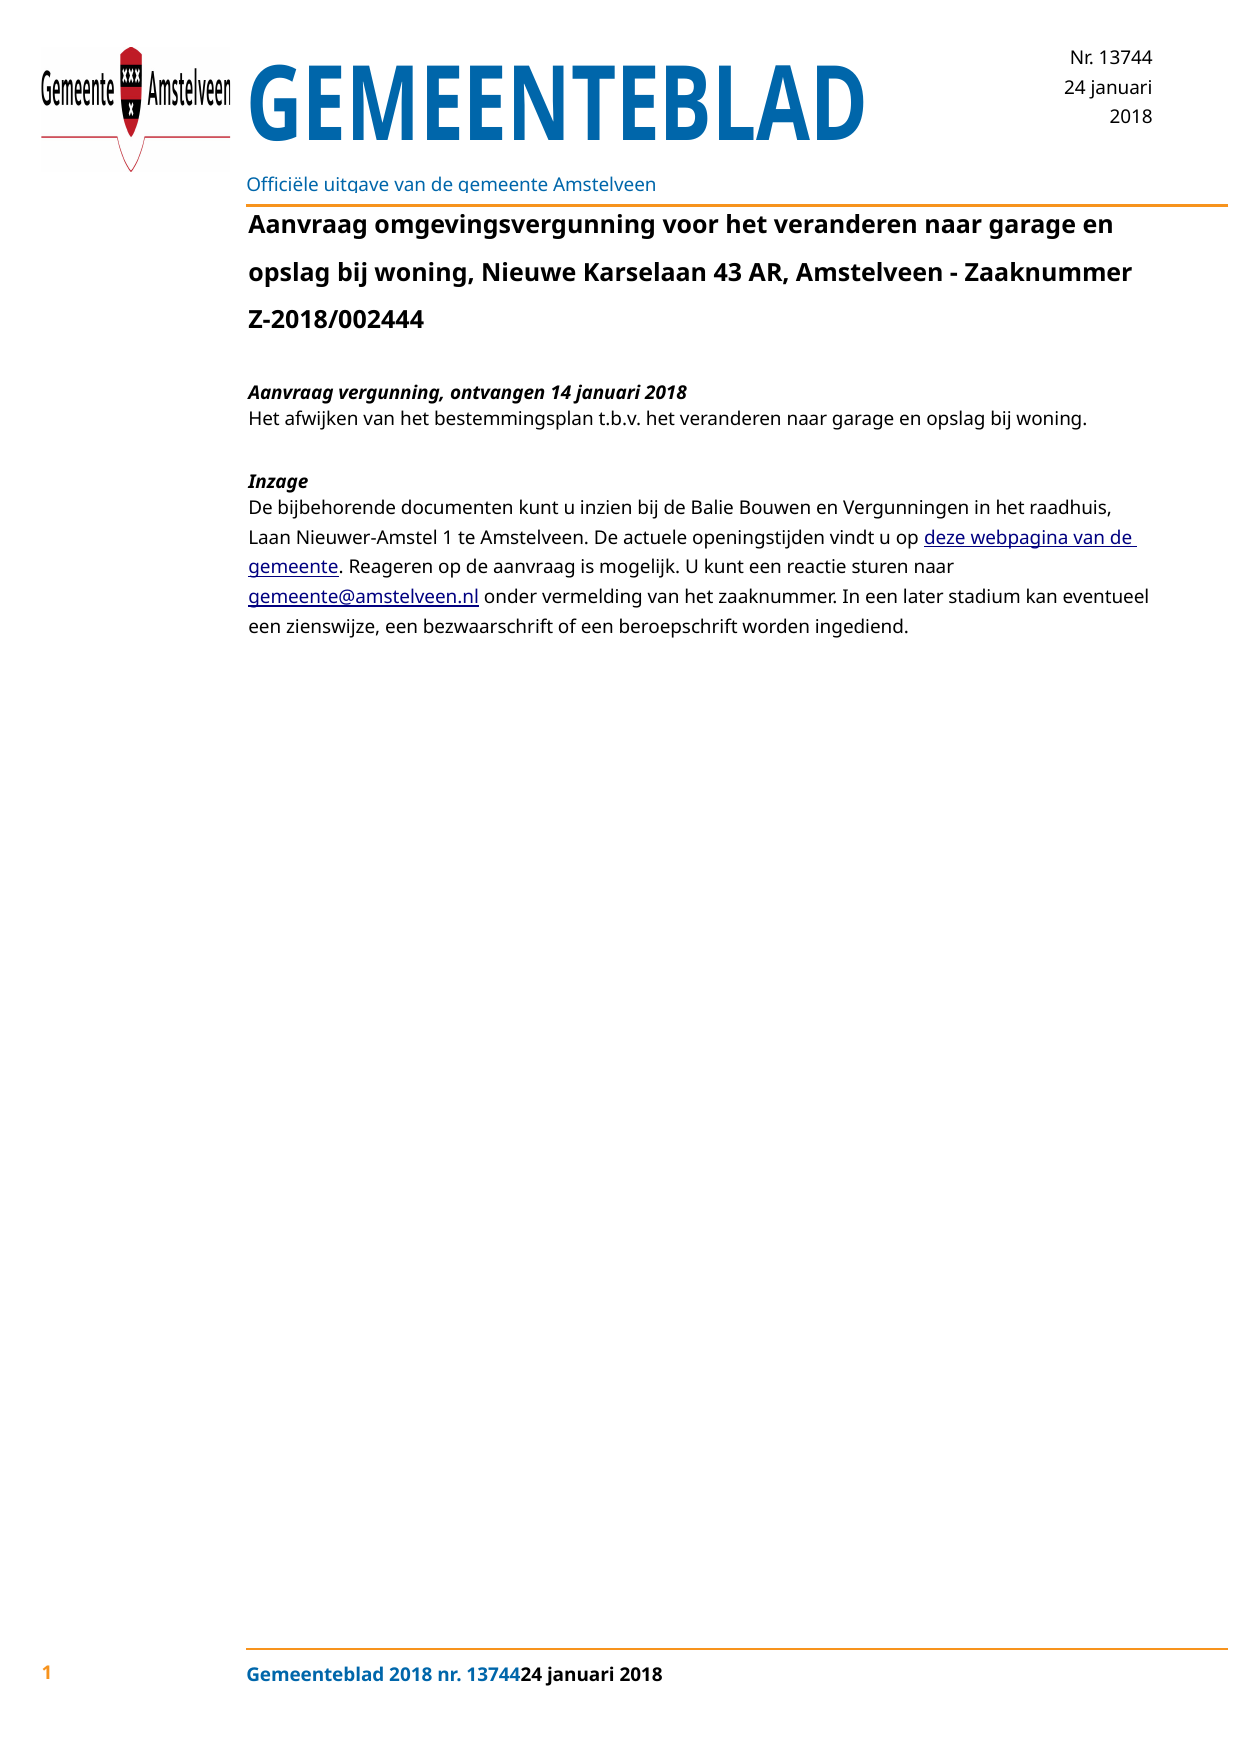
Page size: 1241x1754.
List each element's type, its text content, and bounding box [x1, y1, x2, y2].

text Inzage [248, 469, 1152, 494]
text Aanvraag vergunning, ontvangen 14 januari 2018 [248, 379, 1152, 405]
picture [41, 47, 231, 172]
text Aanvraag omgevingsvergunning voor het veranderen naar garage en opslag bij woning, Nieuwe Karselaan 43 AR, Amstelveen - Zaaknummer Z-2018/002444 [248, 207, 1152, 336]
text De bijbehorende documenten kunt u inzien bij de Balie Bouwen en Vergunningen in het raadhuis, Laan Nieuwer-Amstel 1 te Amstelveen. De actuele openingstijden vindt u op deze webpagina van de gemeente. Reageren op de aanvraag is mogelijk. U kunt een reactie sturen naar gemeente@amstelveen.nl onder vermelding van het zaaknummer. In een later stadium kan eventueel een zienswijze, een bezwaarschrift of een beroepschrift worden ingediend. [248, 494, 1152, 638]
text Het afwijken van het bestemmingsplan t.b.v. het veranderen naar garage en opslag bij woning. [248, 405, 1152, 431]
